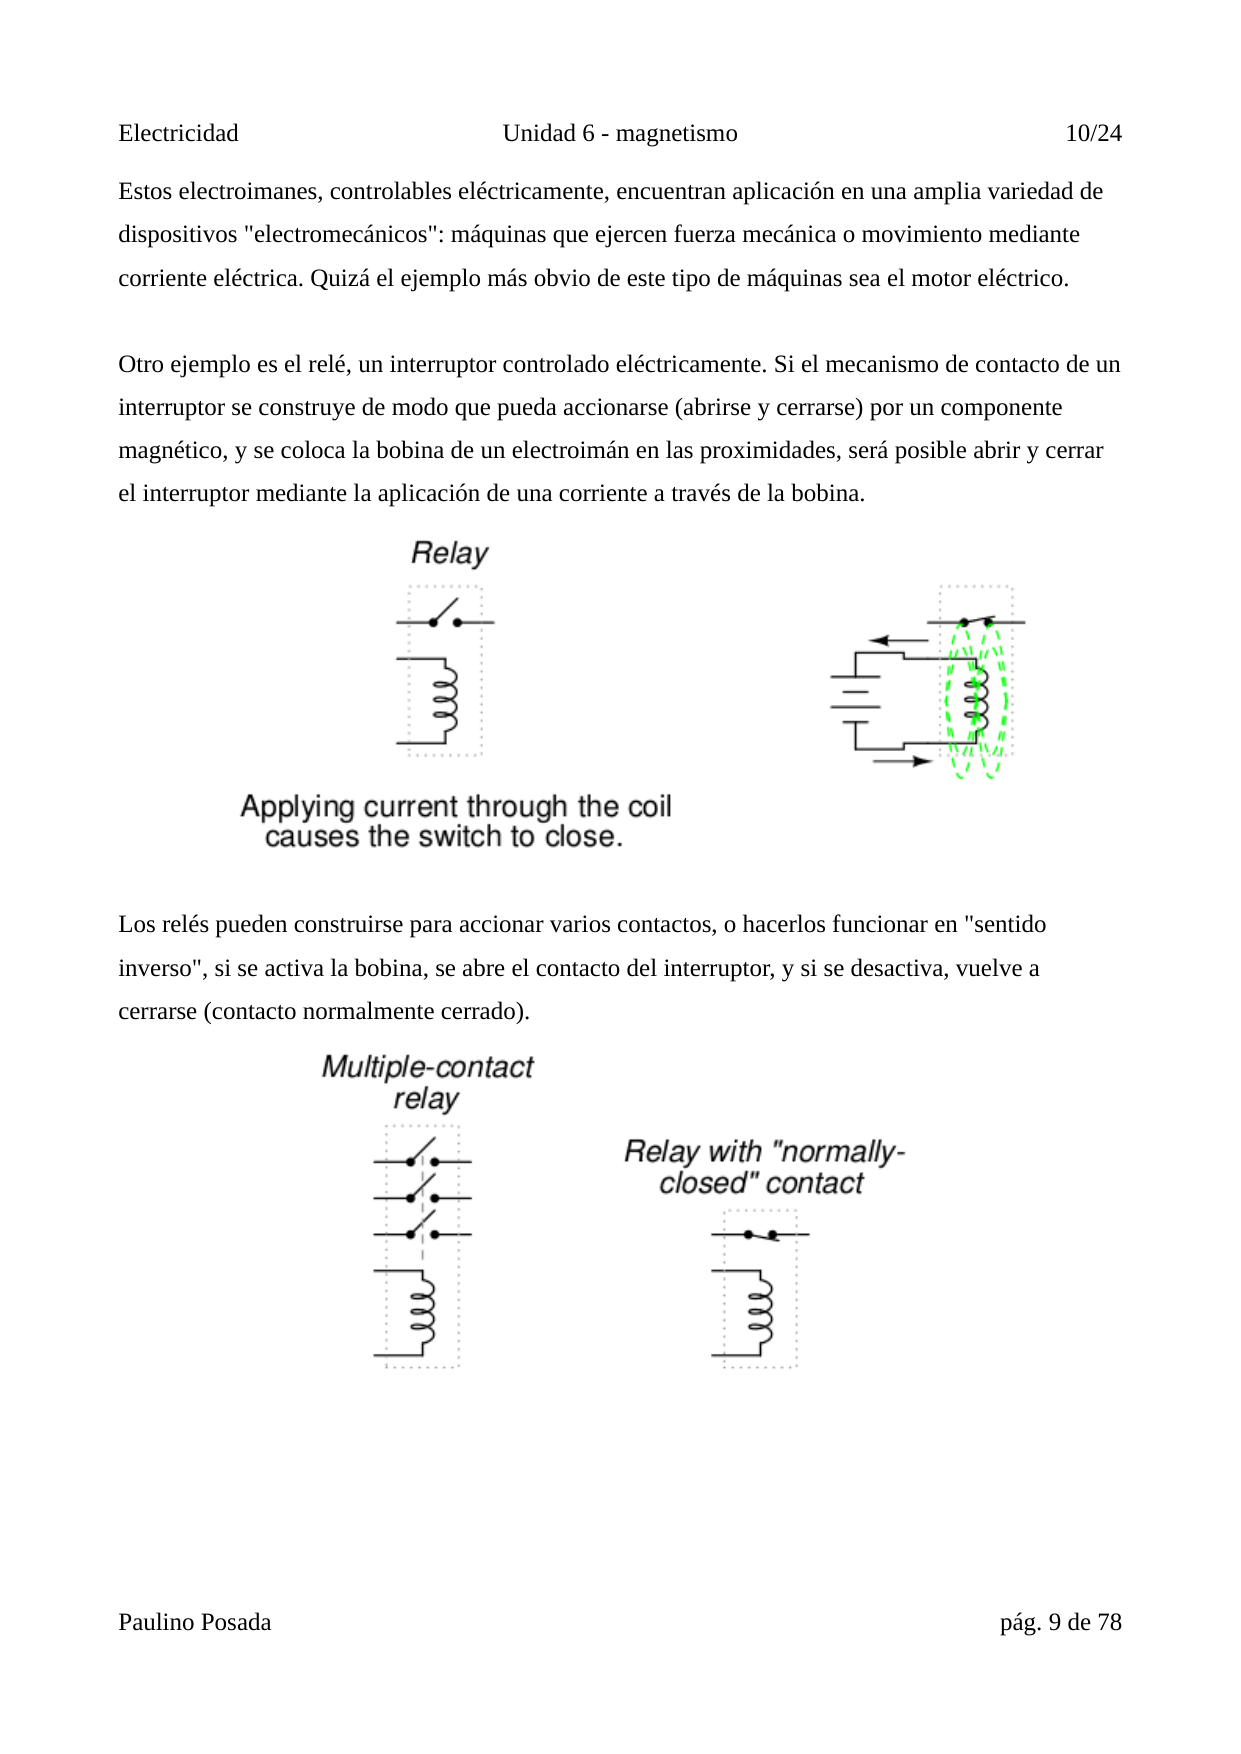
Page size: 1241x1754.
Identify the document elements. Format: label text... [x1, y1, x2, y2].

text Los relés pueden construirse para accionar varios contactos, o hacerlos funcionar en "sentido inverso", si se activa la bobina, se abre el contacto del interruptor, y si se desactiva, vuelve a cerrarse (contacto normalmente cerrado). [118, 909, 1122, 1024]
text Otro ejemplo es el relé, un interruptor controlado eléctricamente. Si el mecanismo de contacto de un interruptor se construye de modo que pueda accionarse (abrirse y cerrarse) por un componente magnético, y se coloca la bobina de un electroimán en las proximidades, será posible abrir y cerrar el interruptor mediante la aplicación de una corriente a través de la bobina. [118, 349, 1122, 507]
picture [195, 521, 1045, 862]
text Estos electroimanes, controlables eléctricamente, encuentran aplicación en una amplia variedad de [118, 176, 1122, 205]
text corriente eléctrica. Quizá el ejemplo más obvio de este tipo de máquinas sea el motor eléctrico. [118, 263, 1122, 291]
picture [297, 1038, 943, 1389]
text dispositivos "electromecánicos": máquinas que ejercen fuerza mecánica o movimiento mediante [118, 219, 1122, 248]
